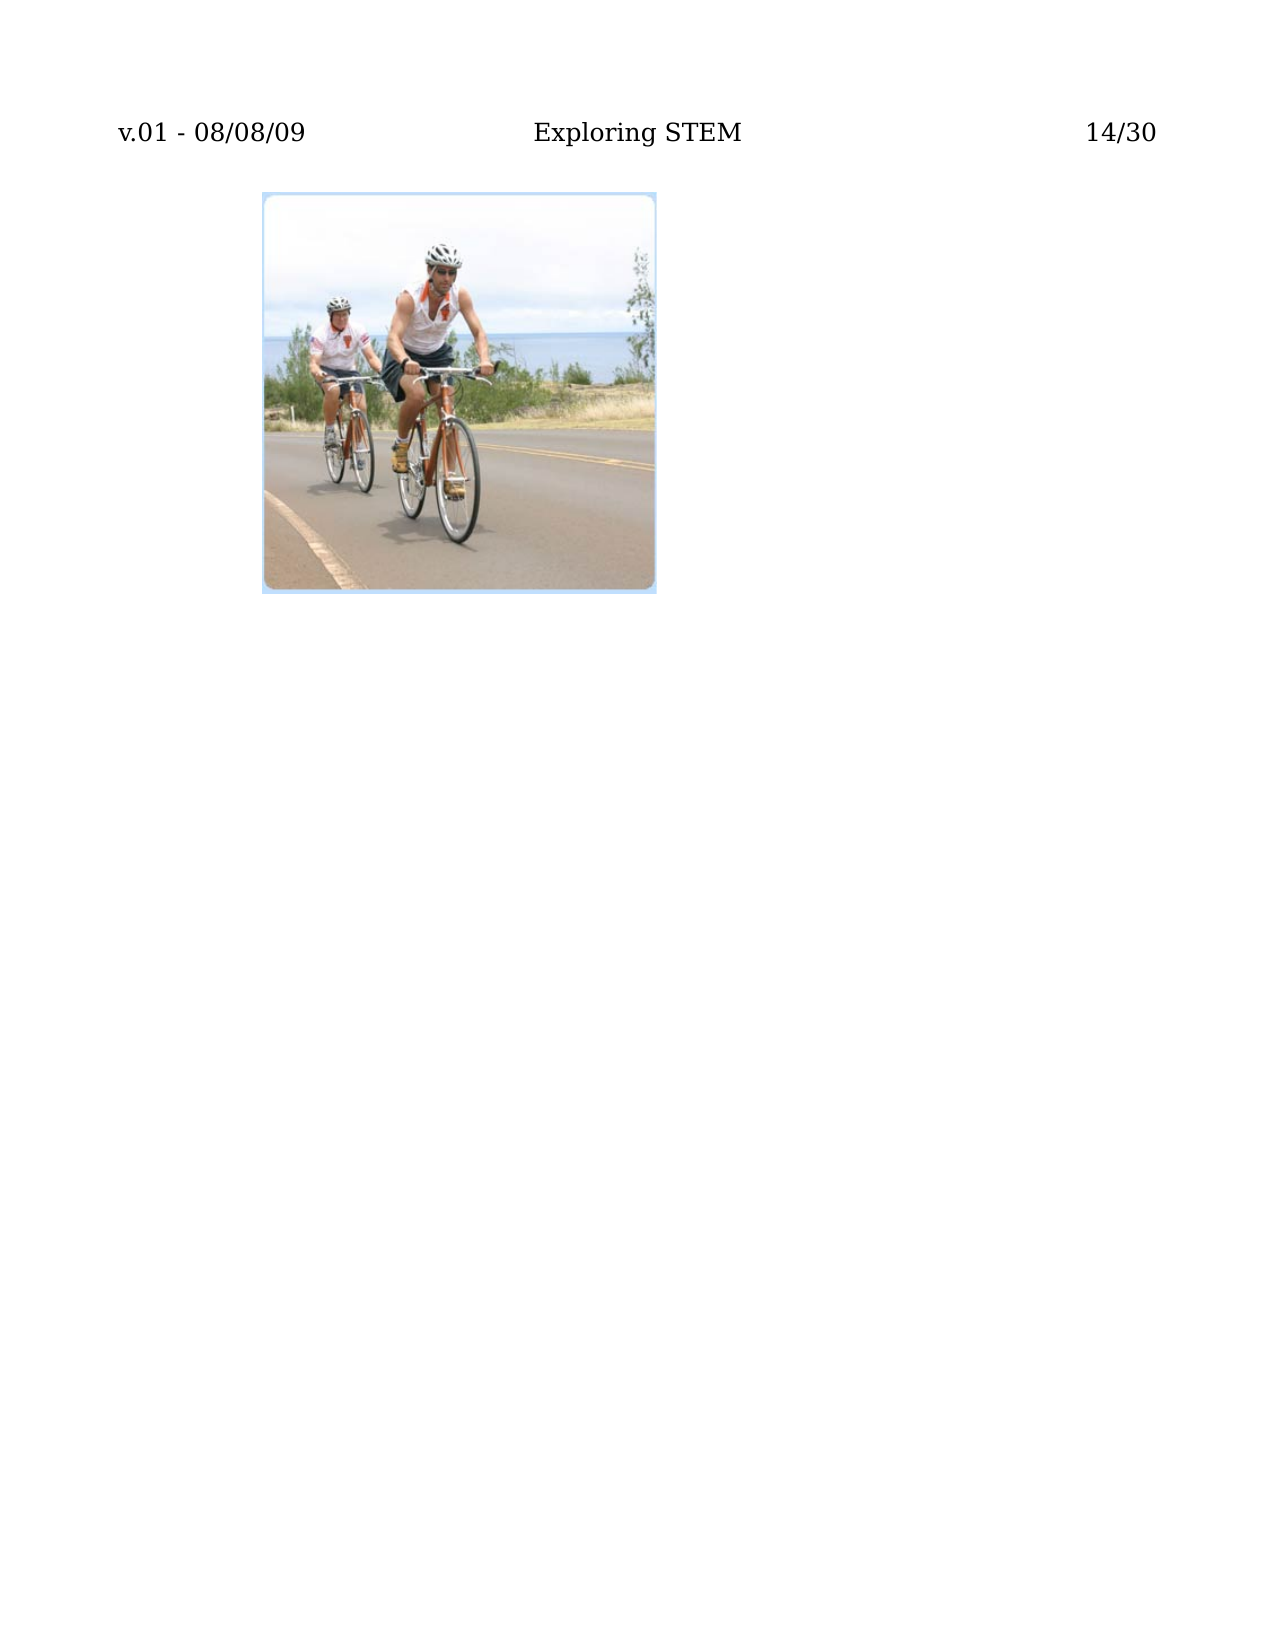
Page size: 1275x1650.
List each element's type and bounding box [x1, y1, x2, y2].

picture [262, 192, 657, 594]
